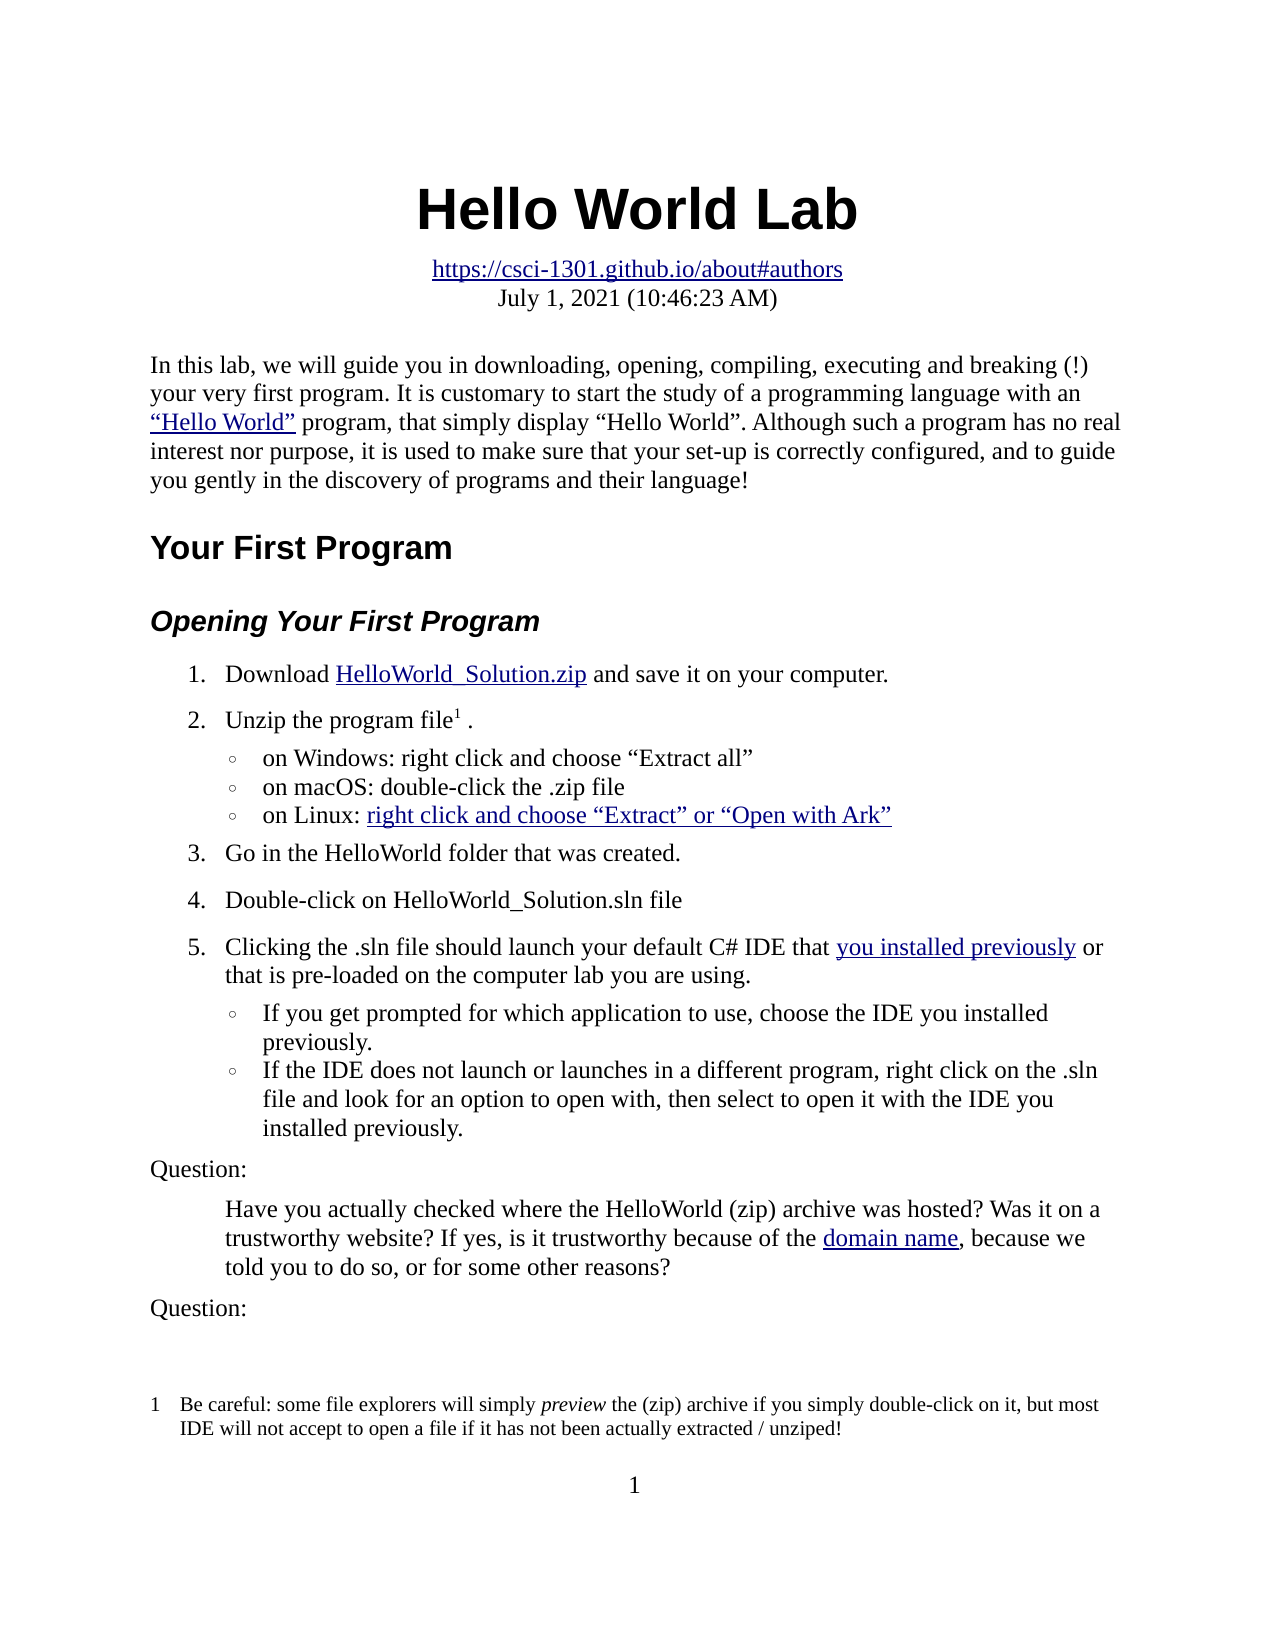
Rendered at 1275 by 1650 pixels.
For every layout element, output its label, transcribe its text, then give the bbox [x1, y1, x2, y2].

list on Linux: right click and choose “Extract” or “Open with Ark” [225, 801, 1125, 829]
list If you get prompted for which application to use, choose the IDE you installed previously. [225, 998, 1125, 1056]
text Question: [150, 1293, 1125, 1321]
list on macOS: double-click the .zip file [225, 772, 1125, 801]
list Go in the HelloWorld folder that was created. [187, 838, 1125, 867]
subtitle Your First Program [150, 527, 1125, 566]
list on Windows: right click and choose “Extract all” [225, 743, 1125, 772]
text Question: [150, 1154, 1125, 1182]
title Hello World Lab [150, 175, 1125, 242]
list Unzip the program file . [187, 705, 1125, 734]
list Clicking the .sln file should launch your default C# IDE that you installed previously or that is pre-loaded on the computer lab you are using. [187, 932, 1125, 989]
list Download HelloWorld_Solution.zip and save it on your computer. [187, 659, 1125, 687]
subtitle Opening Your First Program [150, 604, 1125, 637]
list Double-click on HelloWorld_Solution.sln file [187, 885, 1125, 914]
list If the IDE does not launch or launches in a different program, right click on the .sln file and look for an option to open with, then select to open it with the IDE you installed previously. [225, 1056, 1125, 1142]
list Be careful: some file explorers will simply preview the (zip) archive if you simply double-click on it, but most IDE will not accept to open a file if it has not been actually extracted / unziped! [150, 1392, 1125, 1440]
text https://csci-1301.github.io/about#authors [150, 254, 1125, 283]
text July 1, 2021 (10:46:23 AM) [150, 283, 1125, 312]
text In this lab, we will guide you in downloading, opening, compiling, executing and breaking (!) your very first program. It is customary to start the study of a programming language with an “Hello World” program, that simply display “Hello World”. Although such a program has no real interest nor purpose, it is used to make sure that your set-up is correctly configured, and to guide you gently in the discovery of programs and their language! [150, 350, 1125, 493]
text Have you actually checked where the HelloWorld (zip) archive was hosted? Was it on a trustworthy website? If yes, is it trustworthy because of the domain name, because we told you to do so, or for some other reasons? [225, 1194, 1125, 1281]
